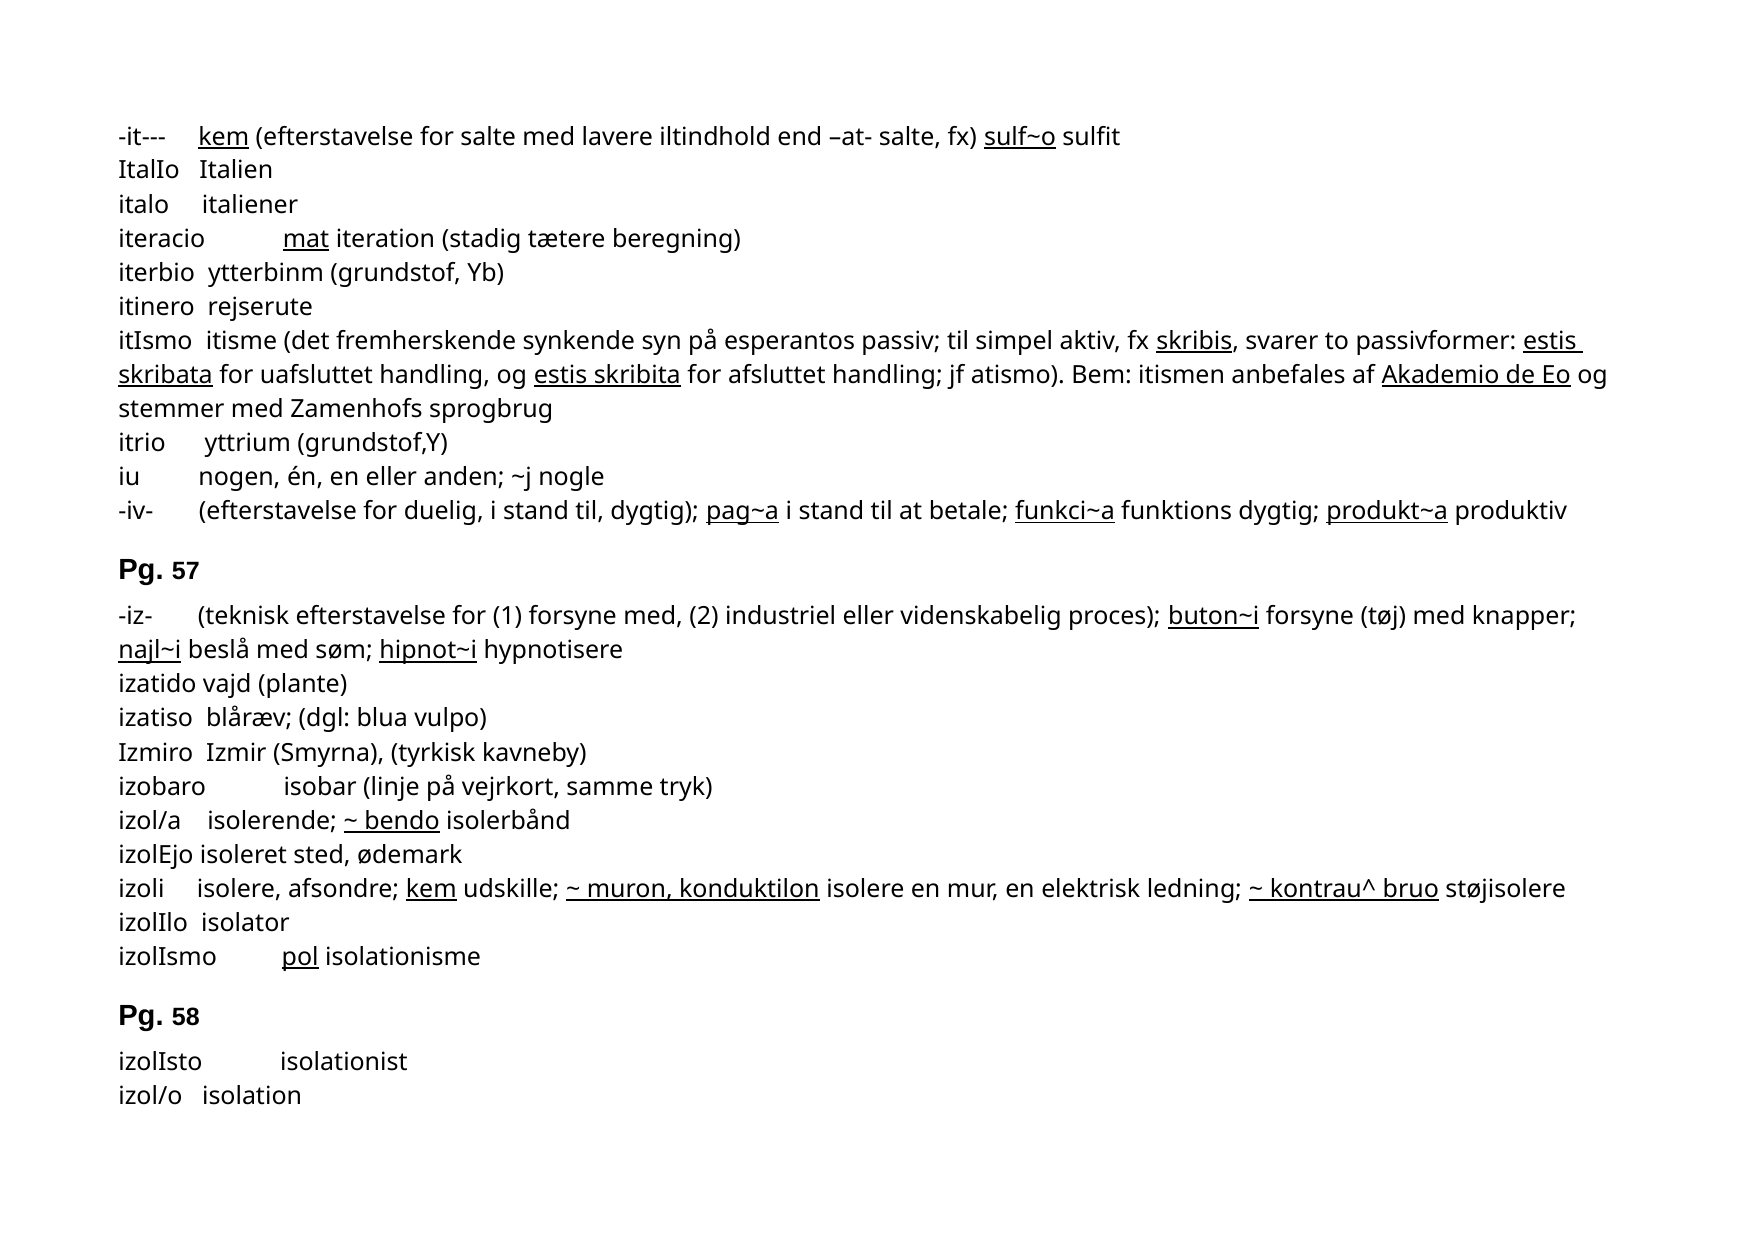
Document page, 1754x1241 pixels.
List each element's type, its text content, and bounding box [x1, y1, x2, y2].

text izolIsmo pol isolationisme [118, 938, 1636, 973]
text iteracio mat iteration (stadig tætere beregning) [118, 220, 1636, 254]
text italo italiener [118, 186, 1636, 220]
text izatido vajd (plante) [118, 666, 1636, 700]
text itrio yttrium (grundstof,Y) [118, 425, 1636, 459]
text izobaro isobar (linje på vejrkort, samme tryk) [118, 768, 1636, 802]
text izolIlo isolator [118, 904, 1636, 938]
subtitle Pg. 58 [118, 998, 1636, 1031]
text izol/a isolerende; ~ bendo isolerbånd [118, 802, 1636, 836]
text itinero rejserute [118, 288, 1636, 322]
text ItalIo Italien [118, 152, 1636, 186]
text iu nogen, én, en eller anden; ~j nogle [118, 459, 1636, 493]
text -iz- (teknisk efterstavelse for (1) forsyne med, (2) industriel eller videnskabelig proces); buton~i forsyne (tøj) med knapper; najl~i beslå med søm; hipnot~i hypnotisere [118, 598, 1636, 666]
text izatiso blåræv; (dgl: blua vulpo) [118, 700, 1636, 734]
subtitle Pg. 57 [118, 552, 1636, 585]
text -it--- kem (efterstavelse for salte med lavere iltindhold end –at- salte, fx) sulf~o sulfit [118, 118, 1636, 152]
text izol/o isolation [118, 1078, 1636, 1112]
text itIsmo itisme (det fremherskende synkende syn på esperantos passiv; til simpel aktiv, fx skribis, svarer to passivformer: estis skribata for uafsluttet handling, og estis skribita for afsluttet handling; jf atismo). Bem: itismen anbefales af Akademio de Eo og stemmer med Zamenhofs sprogbrug [118, 322, 1636, 425]
text Izmiro Izmir (Smyrna), (tyrkisk kavneby) [118, 734, 1636, 768]
text izoli isolere, afsondre; kem udskille; ~ muron, konduktilon isolere en mur, en elektrisk ledning; ~ kontrau^ bruo støjisolere [118, 870, 1636, 904]
text iterbio ytterbinm (grundstof, Yb) [118, 254, 1636, 288]
text -iv- (efterstavelse for duelig, i stand til, dygtig); pag~a i stand til at betale; funkci~a funktions dygtig; produkt~a produktiv [118, 493, 1636, 527]
text izolIsto isolationist [118, 1044, 1636, 1078]
text izolEjo isoleret sted, ødemark [118, 836, 1636, 870]
